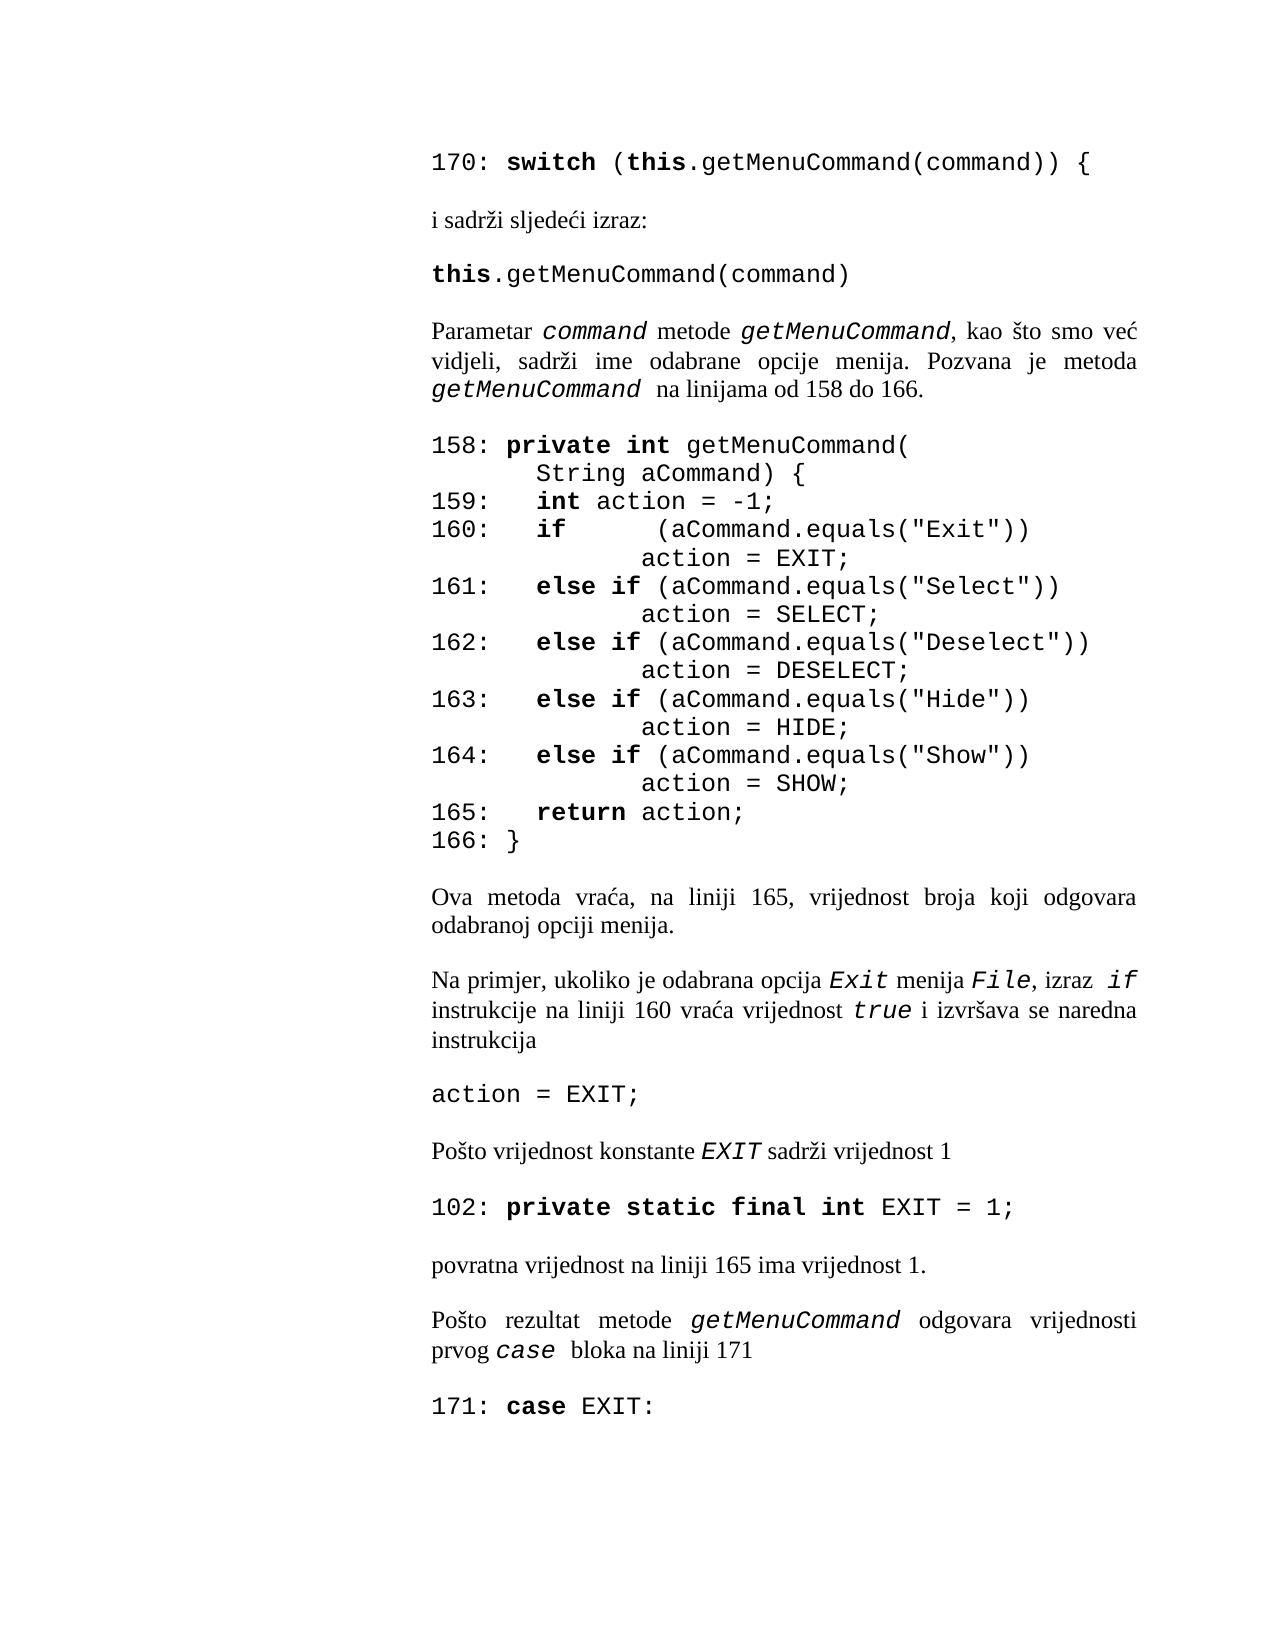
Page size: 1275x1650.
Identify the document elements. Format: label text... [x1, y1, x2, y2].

table_header [180, 150, 424, 178]
table_header 170: switch (this.getMenuCommand(command)) { [424, 150, 1144, 178]
table_header [180, 884, 424, 939]
table_header [180, 1306, 424, 1422]
table_header povratna vrijednost na liniji 165 ima vrijednost 1. [424, 1251, 1145, 1279]
table_header Ova metoda vraća, na liniji 165, vrijednost broja koji odgovara odabranoj opciji menija. [424, 884, 1145, 939]
table_header 158: private int getMenuCommand( String aCommand) { 159: int action = -1; 160: if (aCommand.equals("Exit")) action = EXIT; 161: else if (aCommand.equals("Select")) action = SELECT; 162: else if (aCommand.equals("Deselect")) action = DESELECT; 163: else if (aCommand.equals("Hide")) action = HIDE; 164: else if (aCommand.equals("Show")) action = SHOW; 165: return action; 166: } [424, 432, 1145, 856]
table_header 102: private static final int EXIT = 1; [424, 1195, 1144, 1223]
table_header [180, 206, 424, 289]
table_header i sadrži sljedeći izraz: this.getMenuCommand(command) [424, 206, 1144, 289]
table_header Parametar command metode getMenuCommand, kao što smo već vidjeli, sadrži ime odabrane opcije menija. Pozvana je metoda getMenuCommand na linijama od 158 do 166. [424, 317, 1145, 404]
table_header [180, 1251, 424, 1279]
table_header [180, 967, 424, 1167]
table_header [180, 317, 424, 404]
table_header Na primjer, ukoliko je odabrana opcija Exit menija File, izraz if instrukcije na liniji 160 vraća vrijednost true i izvršava se naredna instrukcija action = EXIT; Pošto vrijednost konstante EXIT sadrži vrijednost 1 [424, 967, 1144, 1167]
table_header [180, 432, 424, 856]
table_header Pošto rezultat metode getMenuCommand odgovara vrijednosti prvog case bloka na liniji 171 171: case EXIT: [424, 1306, 1144, 1422]
table_header [180, 1195, 424, 1223]
